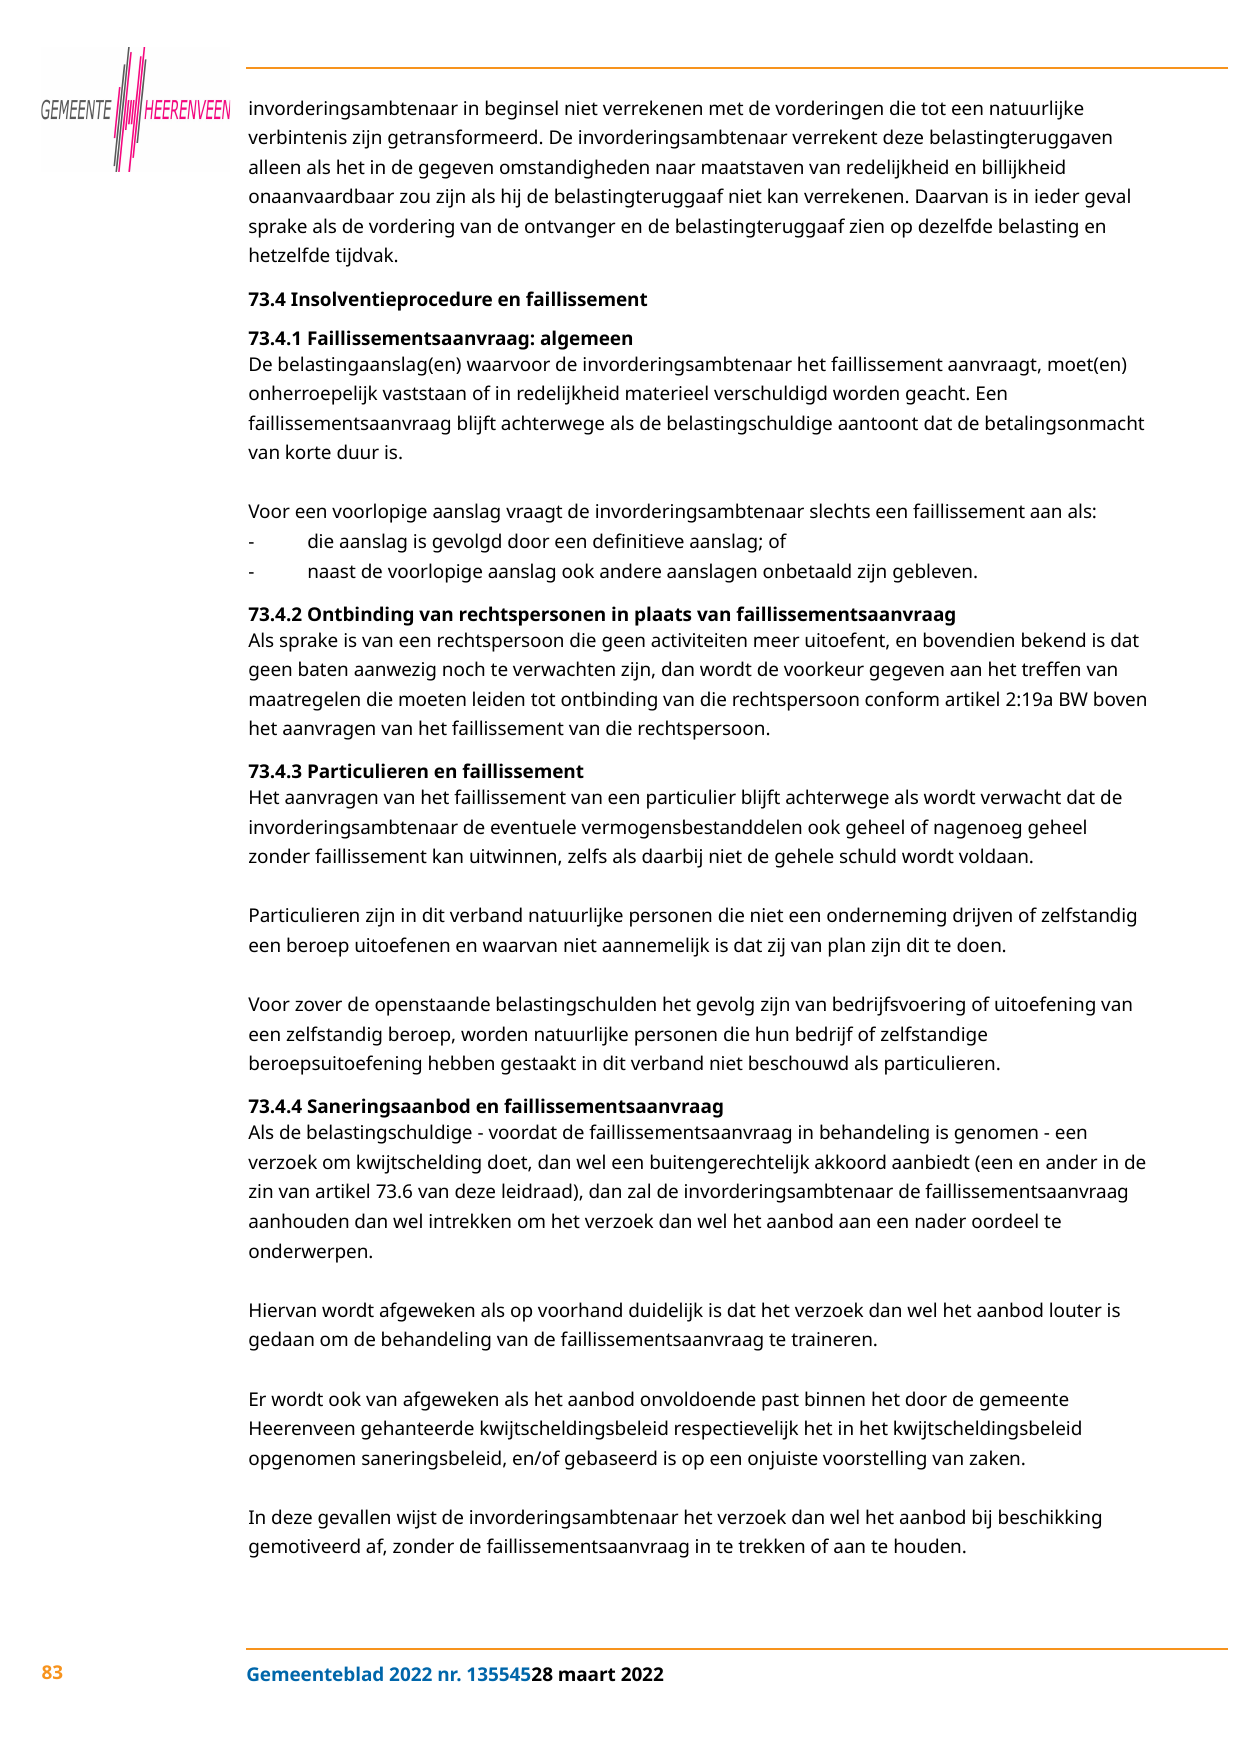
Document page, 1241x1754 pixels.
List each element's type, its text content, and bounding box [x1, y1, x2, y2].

text De belastingaanslag(en) waarvoor de invorderingsambtenaar het faillissement aanvraagt, moet(en) onherroepelijk vaststaan of in redelijkheid materieel verschuldigd worden geacht. Een faillissementsaanvraag blijft achterwege als de belastingschuldige aantoont dat de betalingsonmacht van korte duur is. [248, 351, 1152, 465]
text Als de belastingschuldige - voordat de faillissementsaanvraag in behandeling is genomen - een verzoek om kwijtschelding doet, dan wel een buitengerechtelijk akkoord aanbiedt (een en ander in de zin van artikel 73.6 van deze leidraad), dan zal de invorderingsambtenaar de faillissementsaanvraag aanhouden dan wel intrekken om het verzoek dan wel het aanbod aan een nader oordeel te onderwerpen. [248, 1119, 1152, 1263]
list naast de voorlopige aanslag ook andere aanslagen onbetaald zijn gebleven. [248, 558, 1152, 584]
text invorderingsambtenaar in beginsel niet verrekenen met de vorderingen die tot een natuurlijke verbintenis zijn getransformeerd. De invorderingsambtenaar verrekent deze belastingteruggaven alleen als het in de gegeven omstandigheden naar maatstaven van redelijkheid en billijkheid onaanvaardbaar zou zijn als hij de belastingteruggaaf niet kan verrekenen. Daarvan is in ieder geval sprake als de vordering van de ontvanger en de belastingteruggaaf zien op dezelfde belasting en hetzelfde tijdvak. [248, 95, 1152, 268]
picture [41, 47, 231, 172]
text Hiervan wordt afgeweken als op voorhand duidelijk is dat het verzoek dan wel het aanbod louter is gedaan om de behandeling van de faillissementsaanvraag te traineren. [248, 1297, 1152, 1352]
text Als sprake is van een rechtspersoon die geen activiteiten meer uitoefent, en bovendien bekend is dat geen baten aanwezig noch te verwachten zijn, dan wordt de voorkeur gegeven aan het treffen van maatregelen die moeten leiden tot ontbinding van die rechtspersoon conform artikel 2:19a BW boven het aanvragen van het faillissement van die rechtspersoon. [248, 627, 1152, 741]
text Er wordt ook van afgeweken als het aanbod onvoldoende past binnen het door de gemeente Heerenveen gehanteerde kwijtscheldingsbeleid respectievelijk het in het kwijtscheldingsbeleid opgenomen saneringsbeleid, en/of gebaseerd is op een onjuiste voorstelling van zaken. [248, 1386, 1152, 1471]
text In deze gevallen wijst de invorderingsambtenaar het verzoek dan wel het aanbod bij beschikking gemotiveerd af, zonder de faillissementsaanvraag in te trekken of aan te houden. [248, 1504, 1152, 1559]
text Particulieren zijn in dit verband natuurlijke personen die niet een onderneming drijven of zelfstandig een beroep uitoefenen en waarvan niet aannemelijk is dat zij van plan zijn dit te doen. [248, 903, 1152, 958]
text 73.4.2 Ontbinding van rechtspersonen in plaats van faillissementsaanvraag [248, 601, 1152, 627]
text 73.4.1 Faillissementsaanvraag: algemeen [248, 325, 1152, 351]
text Het aanvragen van het faillissement van een particulier blijft achterwege als wordt verwacht dat de invorderingsambtenaar de eventuele vermogensbestanddelen ook geheel of nagenoeg geheel zonder faillissement kan uitwinnen, zelfs als daarbij niet de gehele schuld wordt voldaan. [248, 784, 1152, 869]
text Voor zover de openstaande belastingschulden het gevolg zijn van bedrijfsvoering of uitoefening van een zelfstandig beroep, worden natuurlijke personen die hun bedrijf of zelfstandige beroepsuitoefening hebben gestaakt in dit verband niet beschouwd als particulieren. [248, 991, 1152, 1076]
text 73.4.4 Saneringsaanbod en faillissementsaanvraag [248, 1094, 1152, 1119]
text 73.4 Insolventieprocedure en faillissement [248, 286, 1152, 312]
text Voor een voorlopige aanslag vraagt de invorderingsambtenaar slechts een faillissement aan als: [248, 499, 1152, 524]
list die aanslag is gevolgd door een definitieve aanslag; of [248, 528, 1152, 554]
text 73.4.3 Particulieren en faillissement [248, 759, 1152, 784]
